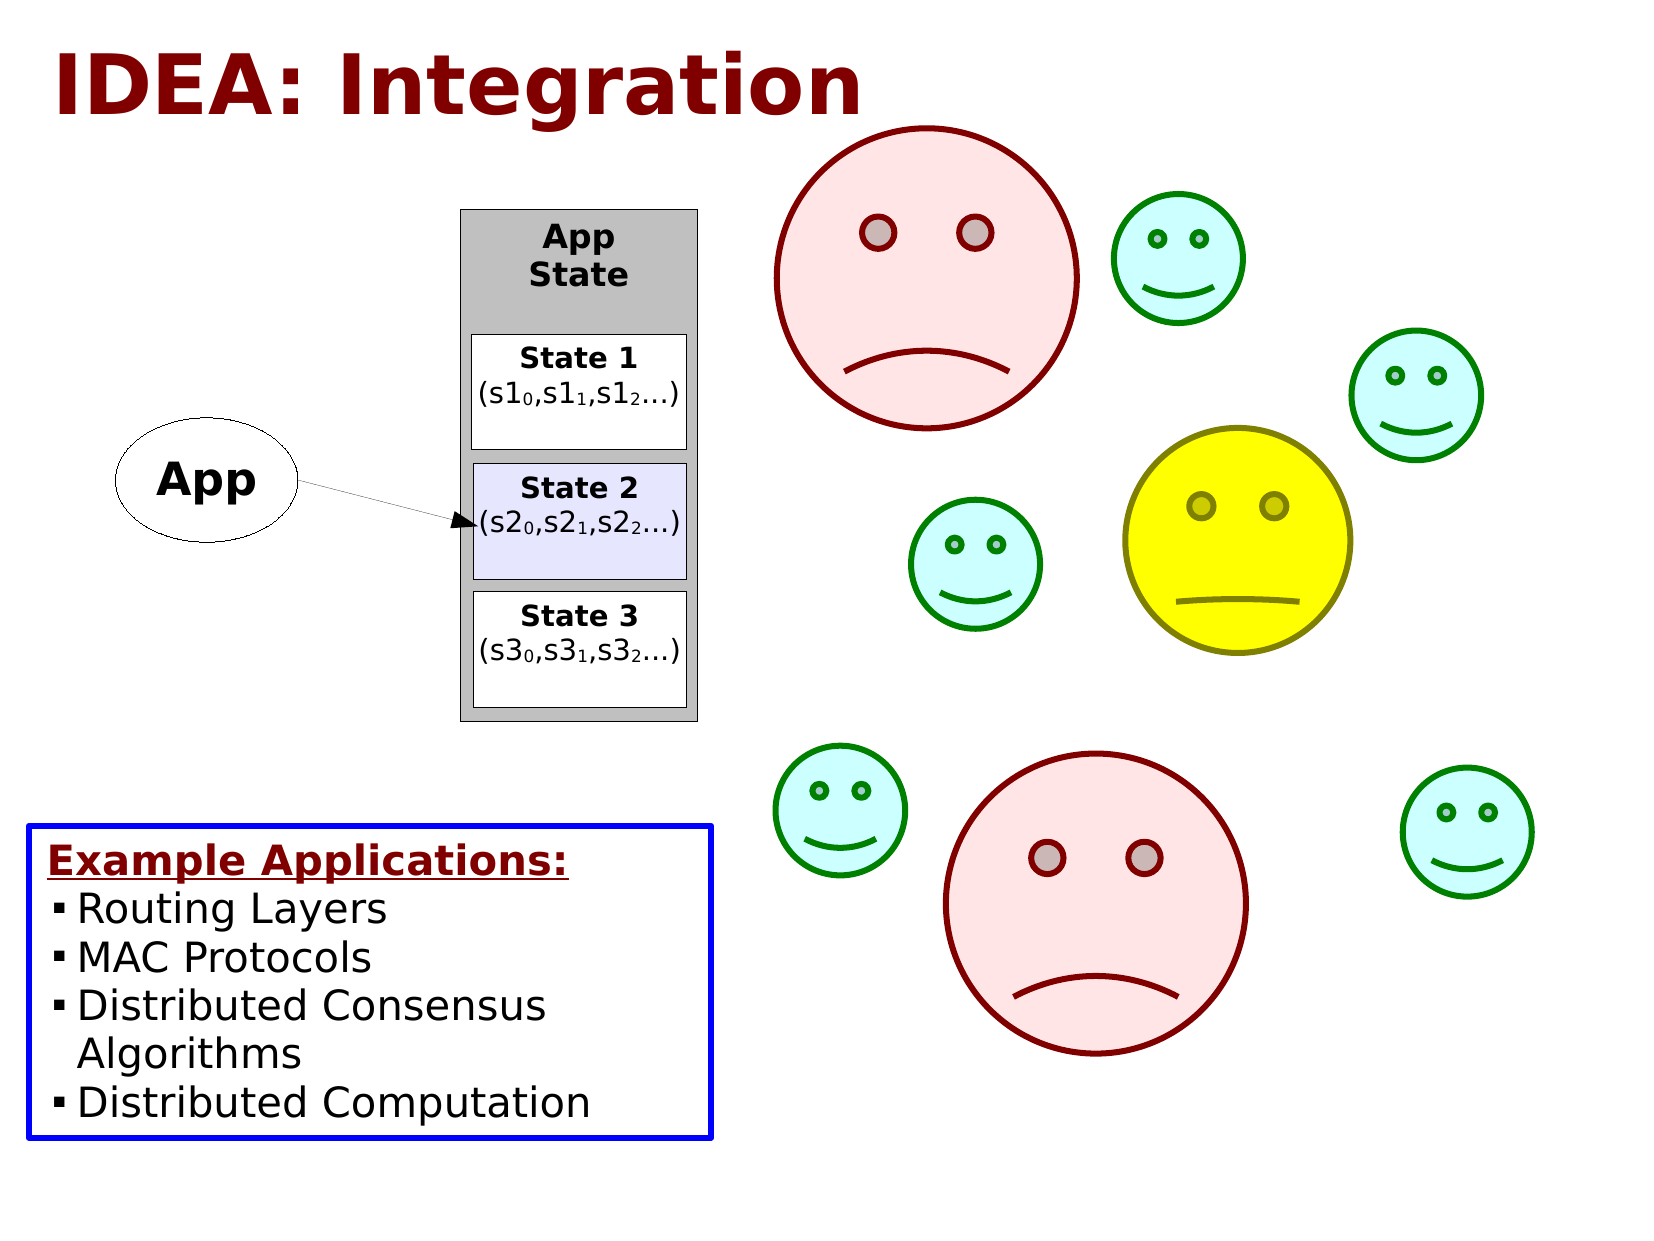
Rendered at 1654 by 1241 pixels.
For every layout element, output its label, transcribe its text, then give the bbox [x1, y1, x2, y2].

text_box State 2 (s20,s21,s22...) [473, 463, 687, 580]
text_box State 3 (s30,s31,s32...) [473, 591, 687, 708]
text_box State 1 (s10,s11,s12...) [471, 334, 687, 450]
text_box [1351, 330, 1482, 461]
text_box [1402, 767, 1532, 897]
text_box Example Applications: Routing Layers MAC Protocols Distributed Consensus Algorithms Distributed Computation [28, 825, 712, 1138]
text_box [1113, 193, 1243, 324]
text_box [1125, 427, 1351, 653]
text_box [911, 499, 1041, 629]
text_box [776, 128, 1077, 429]
text_box [945, 753, 1246, 1054]
title IDEA: Integration [52, 0, 1654, 173]
text_box [775, 745, 906, 876]
text_box App State [460, 209, 698, 722]
text_box App [115, 417, 298, 543]
